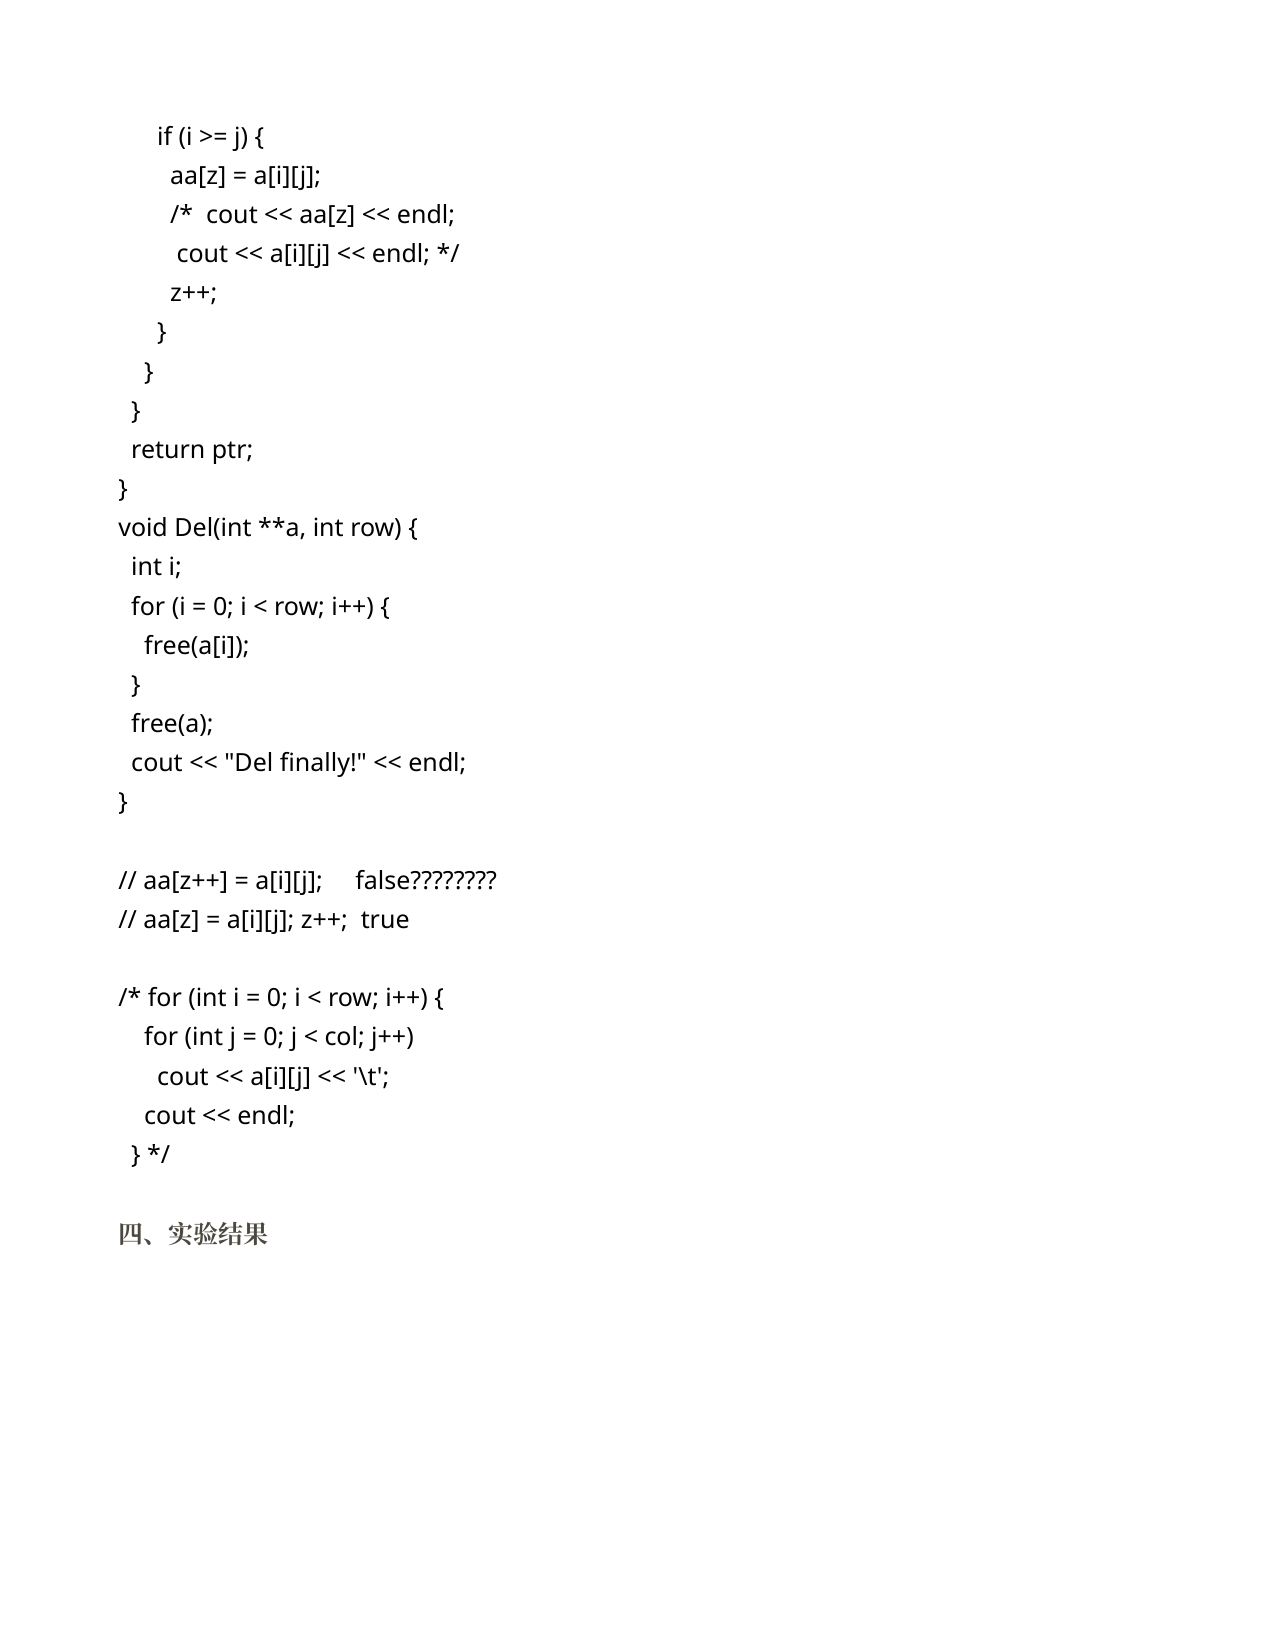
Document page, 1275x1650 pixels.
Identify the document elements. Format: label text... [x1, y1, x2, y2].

text cout << "Del finally!" << endl; [118, 745, 1157, 779]
text } [118, 353, 1157, 387]
text for (int j = 0; j < col; j++) [118, 1019, 1157, 1053]
text 四、实验结果 [118, 1215, 1157, 1251]
text } [118, 471, 1157, 505]
text /* for (int i = 0; i < row; i++) { [118, 980, 1157, 1014]
text // aa[z] = a[i][j]; z++; true [118, 901, 1157, 936]
text /* cout << aa[z] << endl; [118, 196, 1157, 231]
text } [118, 392, 1157, 426]
text cout << a[i][j] << endl; */ [118, 236, 1157, 270]
text int i; [118, 549, 1157, 583]
text cout << endl; [118, 1097, 1157, 1131]
text // aa[z++] = a[i][j]; false???????? [118, 862, 1157, 896]
text for (i = 0; i < row; i++) { [118, 588, 1157, 622]
text void Del(int **a, int row) { [118, 510, 1157, 544]
text return ptr; [118, 431, 1157, 466]
text free(a[i]); [118, 627, 1157, 661]
text z++; [118, 275, 1157, 309]
text } */ [118, 1136, 1157, 1171]
text free(a); [118, 706, 1157, 740]
text if (i >= j) { [118, 118, 1157, 152]
text } [118, 784, 1157, 818]
text } [118, 314, 1157, 348]
text aa[z] = a[i][j]; [118, 157, 1157, 191]
text cout << a[i][j] << '\t'; [118, 1058, 1157, 1092]
text } [118, 666, 1157, 701]
